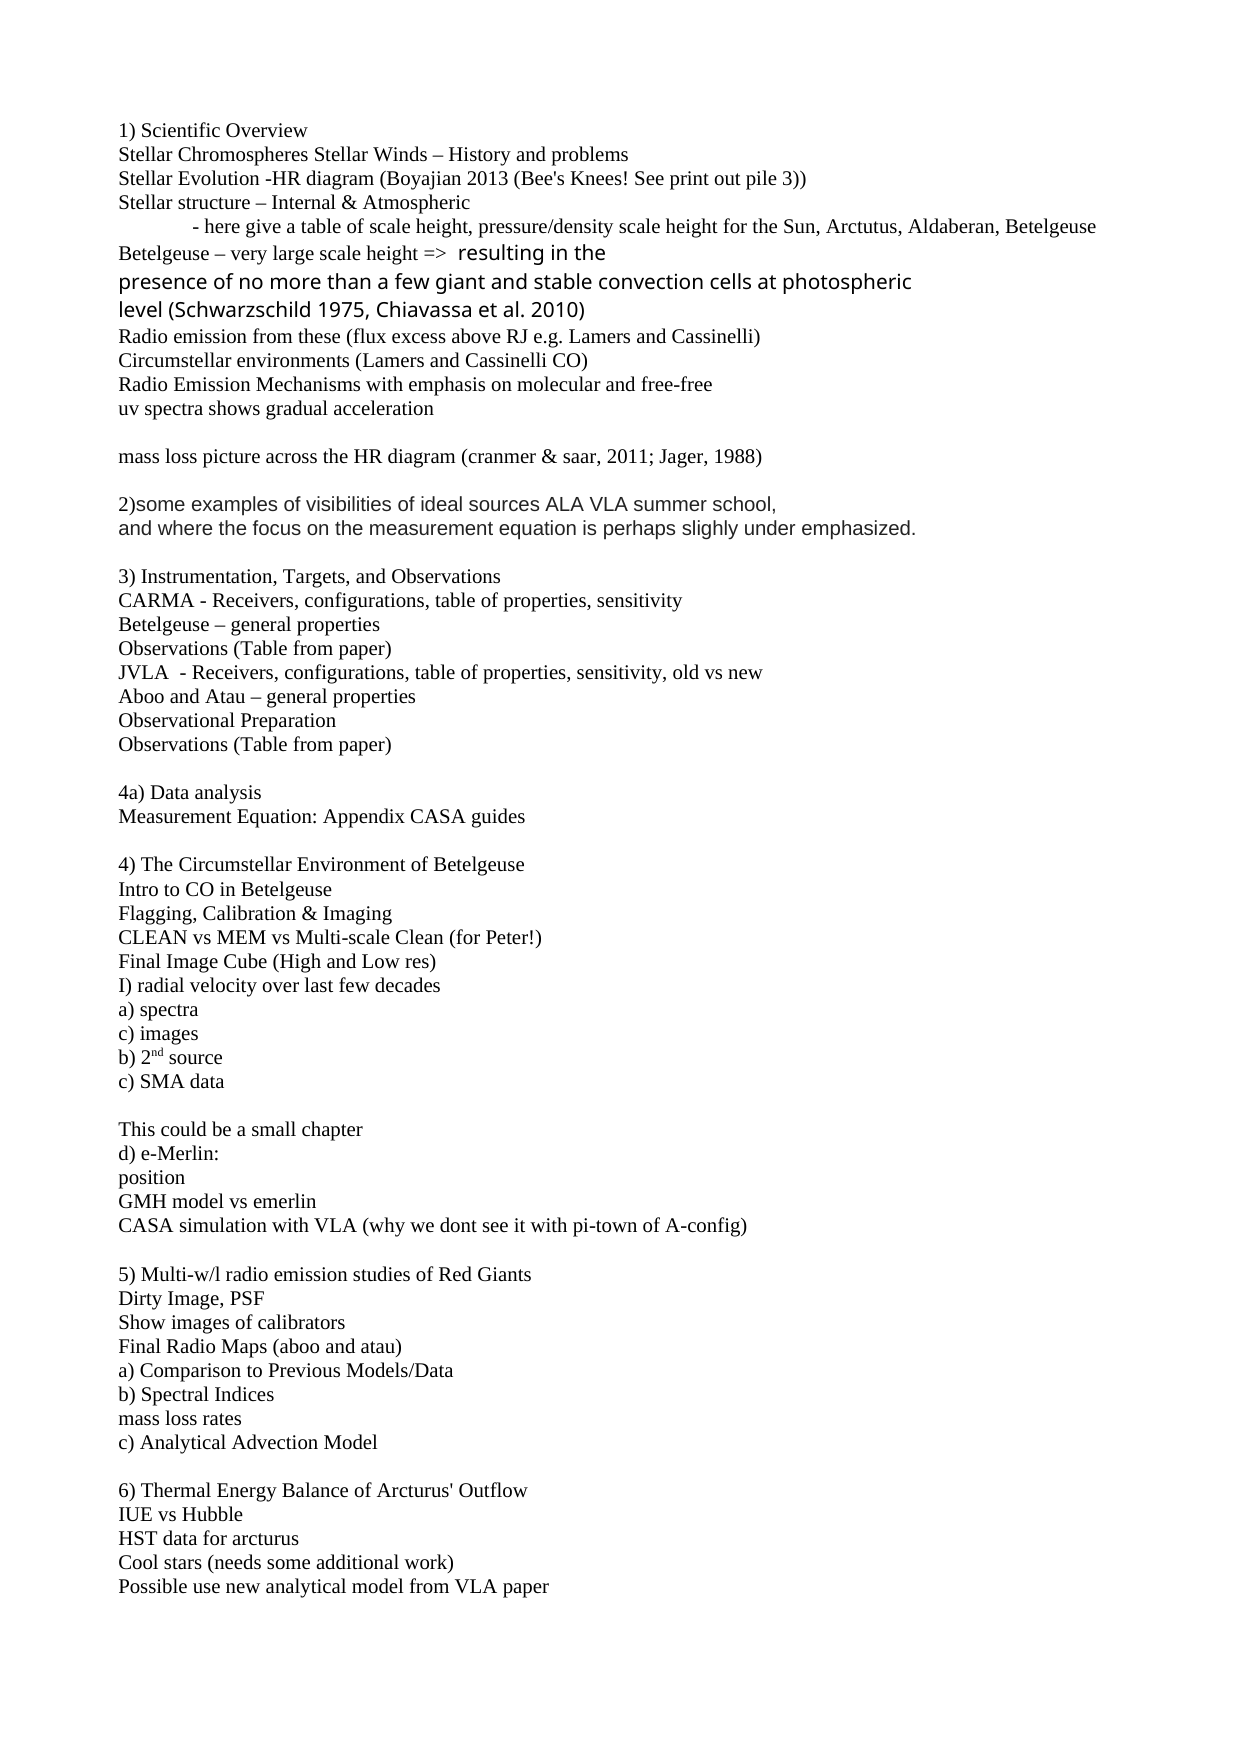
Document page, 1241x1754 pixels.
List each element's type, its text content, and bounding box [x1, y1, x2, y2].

text Observational Preparation [118, 708, 1122, 732]
text CLEAN vs MEM vs Multi-scale Clean (for Peter!) [118, 924, 1122, 949]
text d) e-Merlin: [118, 1141, 1122, 1165]
text b) Spectral Indices [118, 1382, 1122, 1406]
text CASA simulation with VLA (why we dont see it with pi-town of A-config) [118, 1213, 1122, 1237]
text Stellar structure – Internal & Atmospheric [118, 190, 1122, 214]
text Betelgeuse – general properties [118, 612, 1122, 636]
text JVLA - Receivers, configurations, table of properties, sensitivity, old vs new [118, 660, 1122, 684]
text 5) Multi-w/l radio emission studies of Red Giants [118, 1261, 1122, 1286]
text Show images of calibrators [118, 1309, 1122, 1334]
text presence of no more than a few giant and stable convection cells at photospheric [118, 267, 1122, 295]
text - here give a table of scale height, pressure/density scale height for the Sun, Arctutus, Aldaberan, Betelgeuse [118, 214, 1122, 238]
text This could be a small chapter [118, 1117, 1122, 1141]
text HST data for arcturus [118, 1526, 1122, 1550]
text Possible use new analytical model from VLA paper [118, 1574, 1122, 1598]
text 1) Scientific Overview [118, 118, 1122, 142]
text Dirty Image, PSF [118, 1286, 1122, 1309]
text b) 2nd source [118, 1045, 1122, 1069]
text Betelgeuse – very large scale height => resulting in the [118, 238, 1122, 267]
text Observations (Table from paper) [118, 636, 1122, 660]
text I) radial velocity over last few decades [118, 973, 1122, 997]
text Final Radio Maps (aboo and atau) [118, 1334, 1122, 1358]
text c) Analytical Advection Model [118, 1430, 1122, 1454]
text 3) Instrumentation, Targets, and Observations [118, 564, 1122, 588]
text c) images [118, 1021, 1122, 1045]
text Cool stars (needs some additional work) [118, 1550, 1122, 1574]
text a) Comparison to Previous Models/Data [118, 1358, 1122, 1382]
text 4a) Data analysis [118, 780, 1122, 804]
text 6) Thermal Energy Balance of Arcturus' Outflow [118, 1478, 1122, 1502]
text Radio Emission Mechanisms with emphasis on molecular and free-free [118, 372, 1122, 396]
text Intro to CO in Betelgeuse [118, 876, 1122, 901]
text CARMA - Receivers, configurations, table of properties, sensitivity [118, 588, 1122, 612]
text mass loss rates [118, 1406, 1122, 1430]
text Flagging, Calibration & Imaging [118, 901, 1122, 924]
text c) SMA data [118, 1069, 1122, 1093]
text 4) The Circumstellar Environment of Betelgeuse [118, 852, 1122, 876]
text level (Schwarzschild 1975, Chiavassa et al. 2010) [118, 295, 1122, 324]
text IUE vs Hubble [118, 1502, 1122, 1526]
text Stellar Chromospheres Stellar Winds – History and problems [118, 142, 1122, 166]
text Measurement Equation: Appendix CASA guides [118, 804, 1122, 828]
text uv spectra shows gradual acceleration [118, 396, 1122, 420]
text Aboo and Atau – general properties [118, 684, 1122, 708]
text mass loss picture across the HR diagram (cranmer & saar, 2011; Jager, 1988) [118, 444, 1122, 468]
text a) spectra [118, 997, 1122, 1021]
text GMH model vs emerlin [118, 1189, 1122, 1213]
text position [118, 1165, 1122, 1189]
text Circumstellar environments (Lamers and Cassinelli CO) [118, 348, 1122, 372]
text Stellar Evolution -HR diagram (Boyajian 2013 (Bee's Knees! See print out pile 3)) [118, 166, 1122, 190]
text Final Image Cube (High and Low res) [118, 949, 1122, 973]
text Observations (Table from paper) [118, 732, 1122, 756]
text 2)some examples of visibilities of ideal sources ALA VLA summer school, and where the focus on the measurement equation is perhaps slighly under emphasized. [118, 492, 1122, 539]
text Radio emission from these (flux excess above RJ e.g. Lamers and Cassinelli) [118, 324, 1122, 348]
